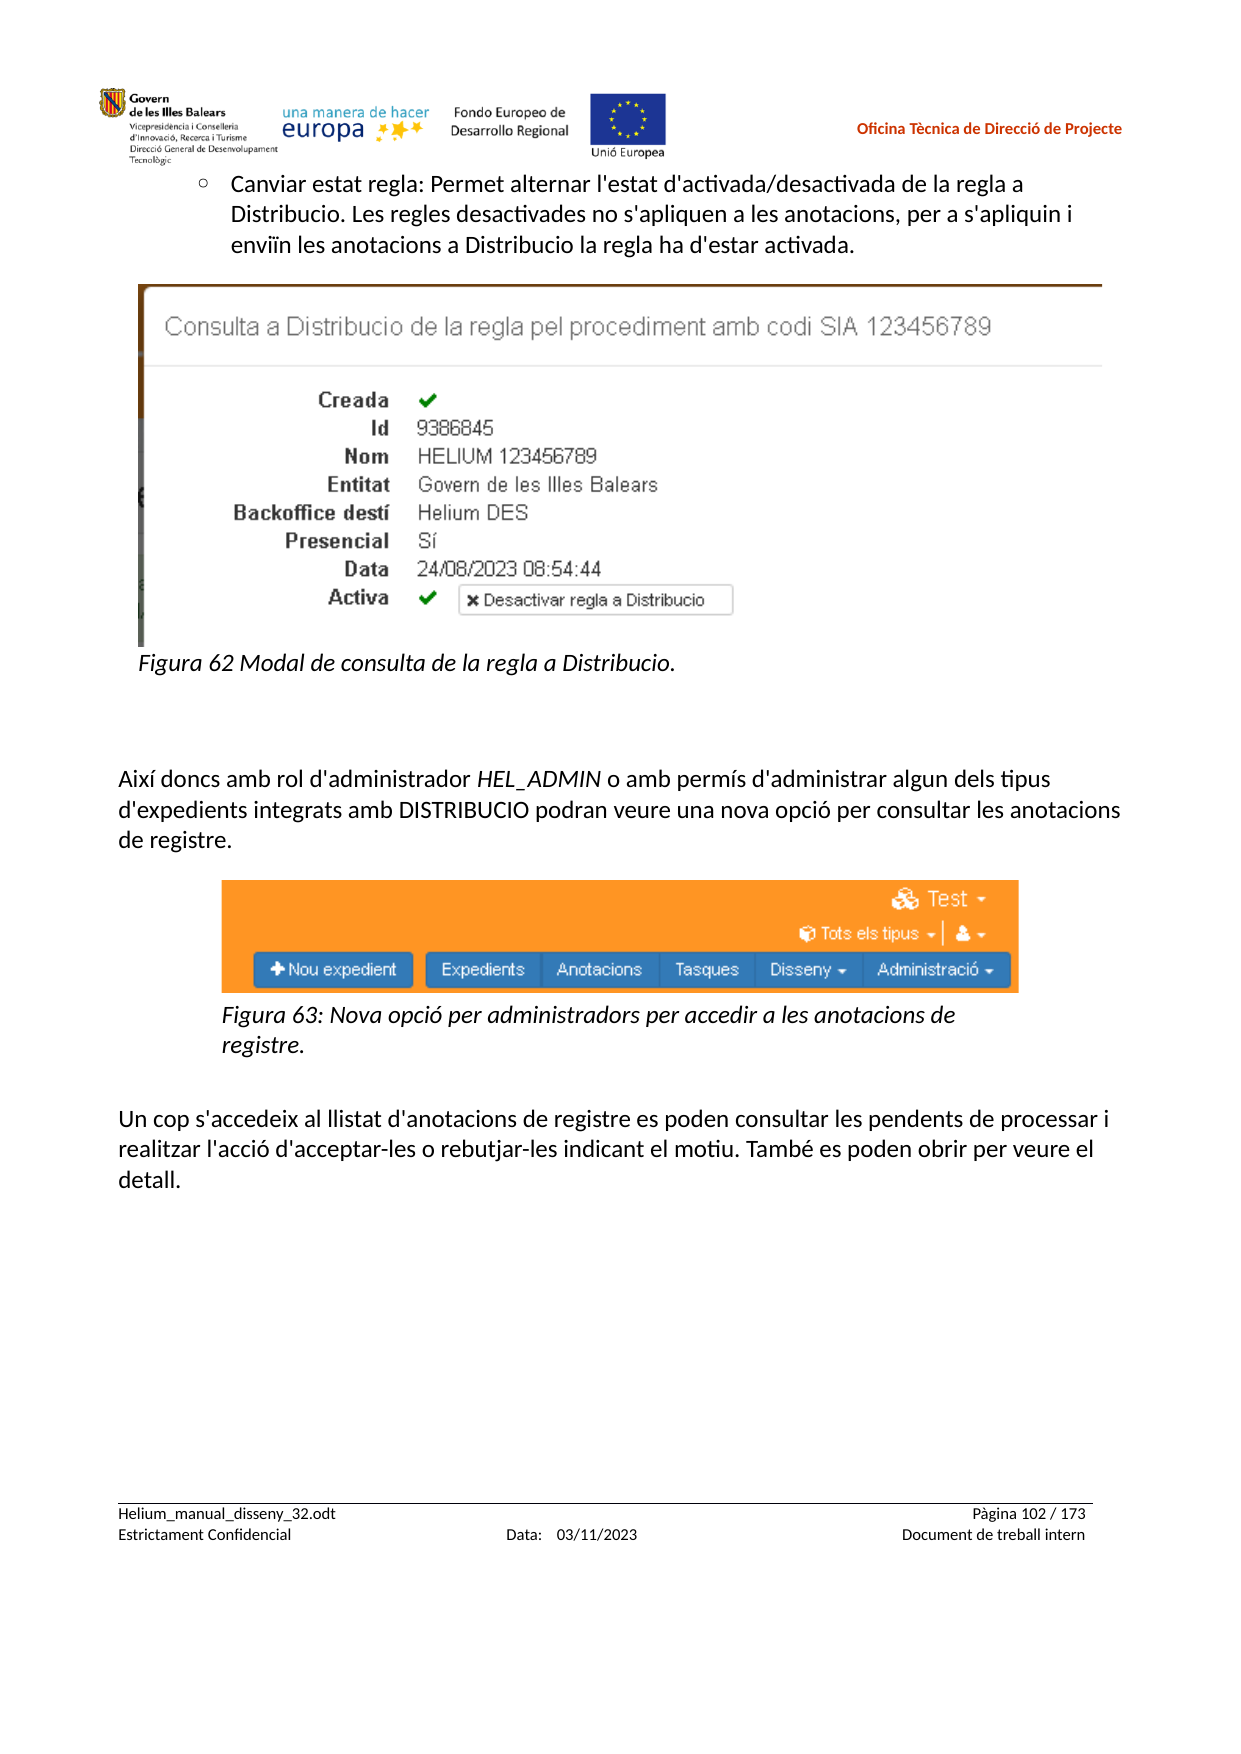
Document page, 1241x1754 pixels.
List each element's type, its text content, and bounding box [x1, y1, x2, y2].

text Figura 63: Nova opció per administradors per accedir a les anotacions de registre. [222, 993, 1018, 1060]
list Canviar estat regla: Permet alternar l'estat d'activada/desactivada de la regla a Distribucio. Les regles desactivades no s'apliquen a les anotacions, per a s'apliquin i enviïn les anotacions a Distribucio la regla ha d'estar activada. [193, 168, 1122, 259]
picture [99, 87, 668, 166]
picture [221, 880, 1019, 993]
picture [138, 284, 1103, 647]
text Figura 62 Modal de consulta de la regla a Distribucio. [138, 647, 1102, 677]
text Així doncs amb rol d'administrador HEL_ADMIN o amb permís d'administrar algun dels tipus d'expedients integrats amb DISTRIBUCIO podran veure una nova opció per consultar les anotacions de registre. [118, 763, 1122, 855]
text Un cop s'accedeix al llistat d'anotacions de registre es poden consultar les pendents de processar i realitzar l'acció d'acceptar-les o rebutjar-les indicant el motiu. També es poden obrir per veure el detall. [118, 1103, 1122, 1194]
